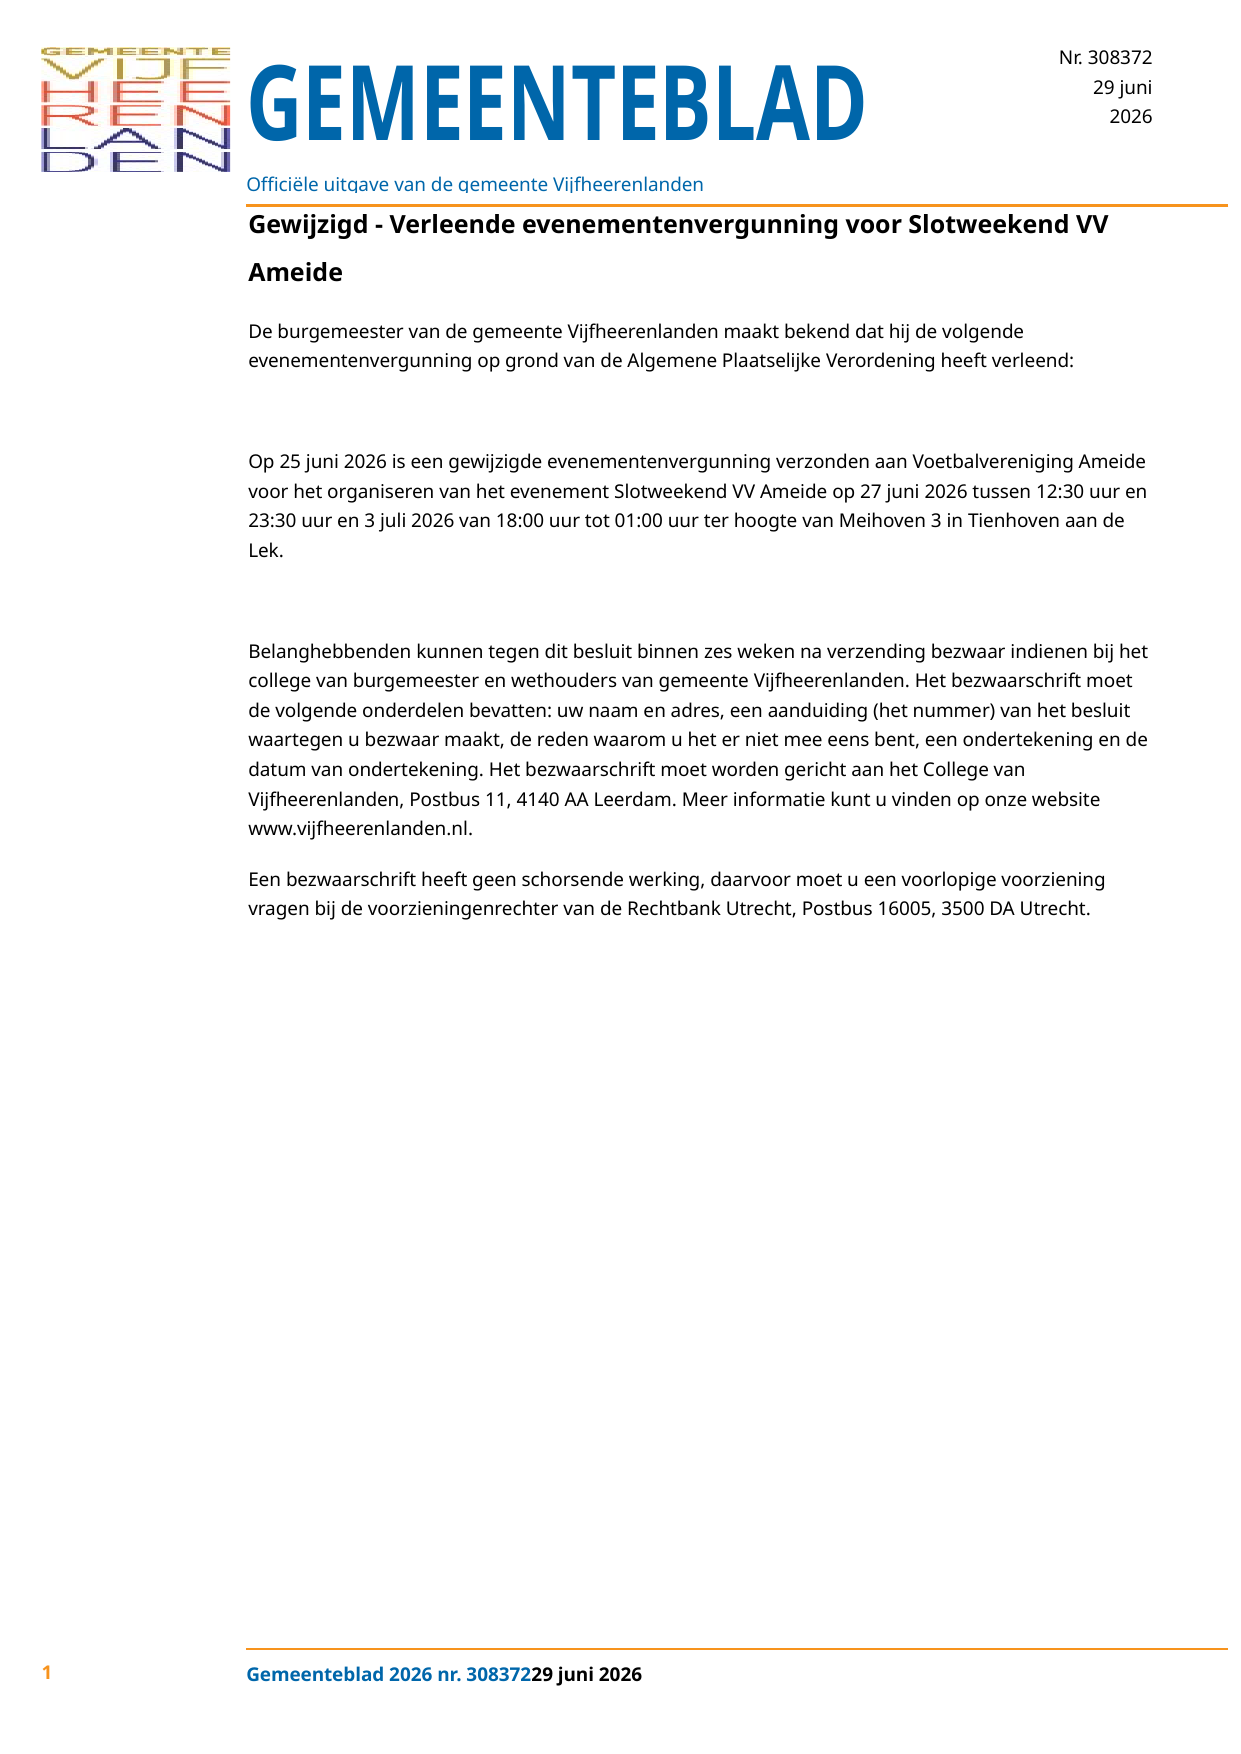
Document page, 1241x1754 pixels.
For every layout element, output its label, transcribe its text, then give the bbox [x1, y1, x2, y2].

text Gewijzigd - Verleende evenementenvergunning voor Slotweekend VV Ameide [248, 207, 1152, 288]
text Belanghebbenden kunnen tegen dit besluit binnen zes weken na verzending bezwaar indienen bij het college van burgemeester en wethouders van gemeente Vijfheerenlanden. Het bezwaarschrift moet de volgende onderdelen bevatten: uw naam en adres, een aanduiding (het nummer) van het besluit waartegen u bezwaar maakt, de reden waarom u het er niet mee eens bent, een ondertekening en de datum van ondertekening. Het bezwaarschrift moet worden gericht aan het College van Vijfheerenlanden, Postbus 11, 4140 AA Leerdam. Meer informatie kunt u vinden op onze website www.vijfheerenlanden.nl. [248, 638, 1152, 841]
text Een bezwaarschrift heeft geen schorsende werking, daarvoor moet u een voorlopige voorziening vragen bij de voorzieningenrechter van de Rechtbank Utrecht, Postbus 16005, 3500 DA Utrecht. [248, 866, 1152, 921]
picture [41, 47, 231, 172]
text Op 25 juni 2026 is een gewijzigde evenementenvergunning verzonden aan Voetbalvereniging Ameide voor het organiseren van het evenement Slotweekend VV Ameide op 27 juni 2026 tussen 12:30 uur en 23:30 uur en 3 juli 2026 van 18:00 uur tot 01:00 uur ter hoogte van Meihoven 3 in Tienhoven aan de Lek. [248, 448, 1152, 563]
text De burgemeester van de gemeente Vijfheerenlanden maakt bekend dat hij de volgende evenementenvergunning op grond van de Algemene Plaatselijke Verordening heeft verleend: [248, 318, 1152, 373]
